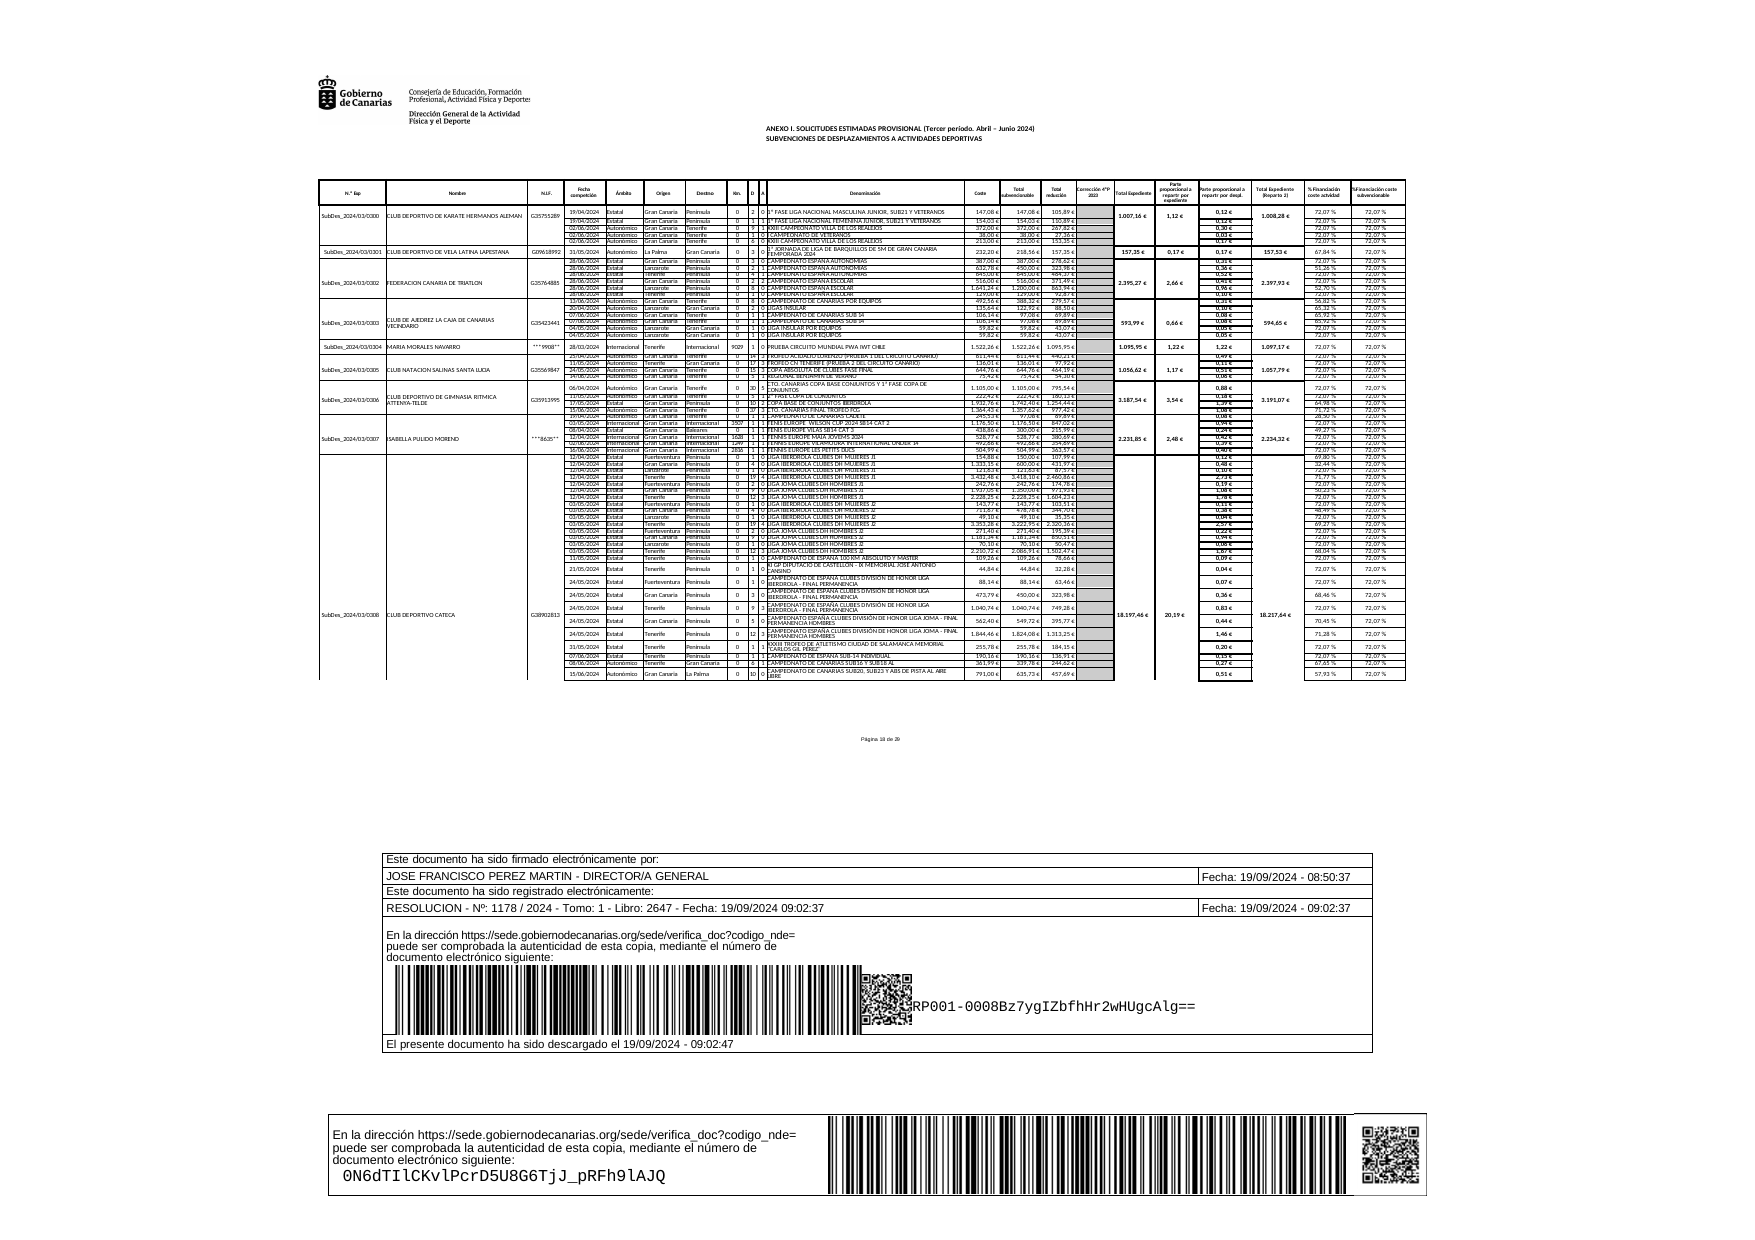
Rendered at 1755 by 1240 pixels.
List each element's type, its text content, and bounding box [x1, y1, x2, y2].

table_cell 1 [749, 576, 758, 587]
table_cell 3 [749, 259, 758, 265]
table_cell 32,44 % [1305, 462, 1351, 467]
table_cell 32,28 € [1042, 563, 1076, 574]
table_cell 0 [728, 326, 748, 332]
table_cell 0,04 € [1200, 563, 1251, 574]
table_cell I CAMPEONATO DE VETERANOS [768, 233, 964, 238]
table_cell 49,10 € [965, 515, 1000, 521]
table_cell 0,51 € [1200, 369, 1251, 374]
table_cell [1077, 333, 1113, 338]
table_cell 72,07 % [1352, 293, 1405, 298]
table_cell 245,53 € [965, 415, 1000, 420]
table_cell Estatal [607, 495, 643, 501]
table_cell 02/06/2024 [565, 226, 606, 231]
table_cell [1077, 654, 1113, 660]
table_cell Península [686, 536, 727, 541]
table_cell 24/05/2024 [565, 628, 606, 640]
table_cell [1077, 299, 1113, 305]
table_cell 242,76 € [1001, 482, 1041, 487]
table_cell Tenerife [644, 361, 685, 367]
table_cell Fuerteventura [644, 576, 685, 587]
table_cell [1077, 442, 1113, 447]
table_cell 67,65 % [1305, 661, 1351, 667]
table_cell 0 [728, 246, 748, 258]
table_cell SubDes_2024/03/0306 [320, 381, 386, 414]
table_header Parte proporcional a repartr por despl. [1200, 181, 1251, 204]
table_cell 0 [759, 333, 767, 338]
table_cell 14 [749, 355, 758, 360]
table_cell SubDes_2024/03/0300 [320, 206, 386, 245]
table_cell 387,00 € [1001, 259, 1041, 265]
table_cell 1.313,25 € [1042, 628, 1076, 640]
table_cell 70,10 € [965, 542, 1000, 548]
table_cell Tenerife [686, 313, 727, 318]
table_cell Península [686, 293, 727, 298]
table_cell 49,10 € [1001, 515, 1041, 521]
table_cell 72,07 % [1352, 563, 1405, 574]
table_cell 72,07 % [1305, 326, 1351, 332]
table_cell 1 [749, 333, 758, 338]
table_cell 0 [759, 286, 767, 292]
table_cell 19/04/2024 [565, 206, 606, 218]
table_cell 72,07 % [1352, 475, 1405, 481]
table_cell 1 [759, 435, 767, 441]
table_cell 1 [749, 442, 758, 447]
table_cell 50,23 % [1305, 489, 1351, 494]
table_cell Gran Canaria [644, 299, 685, 305]
table_cell 0 [759, 536, 767, 541]
table_cell [1077, 286, 1113, 292]
table_cell 0,38 € [1200, 509, 1251, 514]
table_cell 59,82 € [1001, 326, 1041, 332]
table_cell 1,08 € [1200, 489, 1251, 494]
table_cell 278,62 € [1042, 259, 1076, 265]
table_cell 06/04/2024 [565, 381, 606, 393]
table_cell 344,70 € [1042, 509, 1076, 514]
table_cell 0,08 € [1200, 415, 1251, 420]
table_cell XXIII CAMPEONATO VILLA DE LOS REALEJOS [768, 226, 964, 231]
table_cell 0 [759, 482, 767, 487]
table_header Total subvencionable [1001, 181, 1040, 204]
table_cell 72,07 % [1305, 206, 1351, 218]
table_cell 72,07 % [1305, 421, 1351, 427]
table_header Fecha competción [565, 181, 605, 204]
table_cell 0,48 € [1200, 462, 1251, 467]
table_cell 0,04 € [1200, 516, 1251, 521]
table_cell 0 [728, 375, 748, 380]
table_cell TENNIS EUROPE MAIA JOVEMS 2024 [768, 435, 964, 441]
table_cell 1,22 € [1156, 340, 1198, 353]
table_cell Península [686, 206, 727, 218]
table_cell 72,07 % [1352, 320, 1405, 325]
table_cell 44,84 € [965, 563, 1000, 574]
table_cell 63,46 € [1042, 576, 1076, 587]
table_cell 1 [749, 233, 758, 238]
table_cell 12/04/2024 [565, 469, 606, 474]
table_cell 72,07 % [1352, 368, 1405, 374]
table_cell 0 [728, 368, 748, 374]
table_cell 0,30 € [1220, 226, 1251, 231]
table_cell [1077, 489, 1113, 494]
table_cell 0 [759, 239, 767, 245]
table_cell Península [686, 515, 727, 521]
table_cell 157,53 € [1252, 247, 1304, 258]
table_cell Península [686, 273, 727, 278]
table_cell 457,69 € [1042, 668, 1076, 680]
table_cell [1077, 279, 1113, 285]
table_cell 72,07 % [1352, 615, 1405, 627]
table_cell 72,07 % [1352, 529, 1405, 534]
table_cell Península [686, 556, 727, 561]
table_cell 72,07 % [1352, 355, 1405, 360]
table_cell LIGA JOMA CLUBES DH HOMBRES J1 [768, 482, 964, 487]
table_cell 72,07 % [1352, 641, 1405, 653]
table_cell 56,82 % [1305, 299, 1351, 305]
table_cell 190,16 € [965, 654, 1000, 660]
table_cell 0 [728, 509, 748, 514]
table_cell G09618992 [528, 246, 564, 258]
table_cell 11/05/2024 [565, 395, 606, 400]
table_cell 0 [728, 654, 748, 660]
table_cell 0,08 € [1200, 313, 1251, 318]
table_cell 38,00 € [965, 233, 1000, 238]
table_cell 04/05/2024 [565, 333, 606, 338]
table_cell 43,07 € [1042, 333, 1076, 338]
table_cell 72,07 % [1305, 482, 1351, 487]
table_cell 12/04/2024 [565, 475, 606, 481]
table_cell 03/05/2024 [565, 549, 606, 555]
table_cell Gran Canaria [644, 408, 685, 414]
table_cell 0,07 € [1200, 576, 1251, 587]
table_cell Estatal [607, 428, 643, 434]
table_cell 121,63 € [965, 469, 1000, 474]
table_cell 0 [759, 326, 767, 332]
table_cell 1 [759, 654, 767, 660]
table_cell SubDes_2024/03/0302 [320, 259, 386, 298]
table_cell 97,92 € [1042, 361, 1076, 367]
table_cell 2.234,32 € [1252, 415, 1304, 454]
table_cell 69,89 € [1042, 320, 1076, 325]
table_cell Gran Canaria [644, 381, 685, 393]
table_cell 0,36 € [1200, 589, 1251, 601]
table_cell Península [686, 279, 727, 285]
table_cell 97,08 € [1001, 415, 1041, 420]
table_cell Estatal [607, 502, 643, 508]
table_cell 0 [759, 455, 767, 461]
table_cell 11/05/2024 [565, 556, 606, 561]
table_cell 71,72 % [1305, 408, 1351, 414]
table_cell 1 [759, 641, 767, 653]
table_cell 65,92 % [1305, 313, 1351, 318]
table_cell 0 [728, 395, 748, 400]
table_cell Tenerife [686, 381, 727, 393]
table_cell 1,08 € [1200, 409, 1251, 414]
table_cell 387,00 € [965, 259, 1000, 265]
table_cell 5 [749, 395, 758, 400]
table_header Denominación [768, 181, 964, 204]
table_cell 1.040,74 € [1001, 602, 1041, 614]
table_cell Estatal [607, 529, 643, 534]
table_cell 255,78 € [965, 641, 1000, 653]
table_cell 8 [749, 286, 758, 292]
table_cell Estatal [607, 286, 643, 292]
table_cell 0,20 € [1200, 642, 1251, 653]
table_cell 1.357,62 € [1001, 408, 1041, 414]
table_cell [1077, 475, 1113, 481]
table_cell 749,28 € [1042, 602, 1076, 614]
table_cell Tenerife [644, 273, 685, 278]
table_cell 72,07 % [1352, 239, 1405, 245]
table_cell 136,01 € [1001, 361, 1041, 367]
table_cell 1.095,95 € [1042, 340, 1076, 353]
table_cell 0 [728, 361, 748, 367]
table_cell 0 [759, 556, 767, 561]
table_cell SubDes_2024/03/0308 [320, 455, 386, 680]
table_cell 339,78 € [1001, 661, 1041, 667]
table_cell 1,46 € [1200, 628, 1251, 640]
table_cell 0 [728, 266, 748, 271]
table_cell 72,07 % [1305, 576, 1351, 587]
table_cell 157,35 € [1042, 246, 1076, 258]
table_cell Península [686, 529, 727, 534]
table_header Total Expediente [1115, 181, 1154, 204]
table_cell 49,27 % [1305, 428, 1351, 434]
table_cell 97,08 € [1001, 313, 1041, 318]
table_cell 0 [728, 563, 748, 574]
table_cell Tenerife [686, 239, 727, 245]
table_cell 18.217,64 € [1252, 456, 1304, 680]
table_cell 549,72 € [1001, 615, 1041, 627]
table_cell 0 [728, 355, 748, 360]
table_cell 3.432,48 € [965, 475, 1000, 481]
table_header % Financiación coste actvidad [1305, 181, 1350, 204]
table_cell 44,84 € [1001, 563, 1041, 574]
table_cell 10 [749, 668, 758, 680]
table_cell 121,63 € [1001, 469, 1041, 474]
table_cell 17/05/2024 [565, 401, 606, 407]
table_cell 72,07 % [1352, 340, 1405, 353]
table_cell 150,00 € [1001, 455, 1041, 461]
table_cell Gran Canaria [686, 361, 727, 367]
table_cell 72,07 % [1305, 502, 1351, 508]
table_cell SubDes_2024/03/0304 [320, 340, 386, 353]
table_cell 72,07 % [1305, 529, 1351, 534]
table_cell [1077, 668, 1113, 680]
table_cell LIGA JOMA CLUBES DH HOMBRES J2 [768, 549, 964, 555]
table_cell 1 [759, 266, 767, 271]
table_header Destno [686, 181, 726, 204]
table_cell 72,07 % [1352, 536, 1405, 541]
table_cell Tenerife [644, 340, 685, 353]
table_cell 72,07 % [1305, 448, 1351, 454]
table_cell Estatal [607, 475, 643, 481]
table_cell 9 [749, 602, 758, 614]
table_cell 72,07 % [1352, 542, 1405, 548]
table_cell 1.105,00 € [965, 381, 1000, 393]
table_cell 0 [728, 469, 748, 474]
table_cell 1.008,28 € [1252, 206, 1304, 245]
table_cell LIGA IBERDROLA CLUBES DH MUJERES J1 [768, 455, 964, 461]
table_cell CAMPEONATO ESPAÑA AUTONOMIAS [768, 259, 964, 265]
table_header D [749, 181, 758, 204]
table_cell 464,19 € [1042, 368, 1076, 374]
table_cell 0,19 € [1200, 482, 1251, 487]
table_cell 97,08 € [1001, 320, 1041, 325]
table_cell Lanzarote [644, 469, 685, 474]
table_cell 03/05/2024 [565, 522, 606, 528]
table_cell 0 [728, 273, 748, 278]
table_cell 59,82 € [965, 326, 1000, 332]
table_cell 5 [759, 381, 767, 393]
table_cell CAMPEONATO DE ESPAÑA CLUBES DIVISIÓN DE HONOR LIGA IBERDROLA - FINAL PERMANENCIA [768, 576, 964, 587]
table_cell [1077, 515, 1113, 521]
table_cell 59,82 € [965, 333, 1000, 338]
table_cell 72,07 % [1305, 361, 1351, 367]
table_cell 72,07 % [1352, 661, 1405, 667]
table_cell Autonómico [607, 239, 643, 245]
table_cell Estatal [607, 536, 643, 541]
table_cell [1077, 615, 1113, 627]
table_cell 70,10 € [1001, 542, 1041, 548]
table_cell 0 [728, 219, 748, 224]
table_cell 0 [759, 589, 767, 601]
table_cell 478,78 € [1001, 509, 1041, 514]
table_cell 0 [728, 320, 748, 325]
table_cell 9029 [728, 340, 748, 353]
table_cell 1 [759, 661, 767, 667]
text Página 18 de 29 [696, 736, 1065, 742]
table_cell Gran Canaria [644, 259, 685, 265]
table_cell 3.353,28 € [965, 522, 1000, 528]
table_cell CLUB NATACION SALINAS SANTA LUCIA [387, 355, 527, 380]
table_cell CAMPEONATO DE ESPAÑA SUB-14 INDIVIDUAL [768, 654, 964, 660]
table_cell 644,76 € [1001, 368, 1041, 374]
table_cell 0,06 € [1200, 375, 1251, 380]
table_cell Estatal [607, 628, 643, 640]
table_cell 1,39 € [1200, 402, 1251, 407]
table_cell 72,07 % [1305, 542, 1351, 548]
table_cell JOSE FRANCISCO PEREZ MARTIN - DIRECTOR/A GENERAL [383, 868, 1198, 884]
table_cell [1077, 206, 1113, 218]
table_cell Lanzarote [644, 542, 685, 548]
table_cell 72,07 % [1352, 273, 1405, 278]
table_cell 24/05/2024 [565, 615, 606, 627]
table_cell 15 [749, 368, 758, 374]
table_cell 464,37 € [1042, 273, 1076, 278]
table_cell 0,24 € [1200, 429, 1251, 434]
table_cell [1077, 421, 1113, 427]
table_cell 323,98 € [1042, 589, 1076, 601]
table_cell 0 [728, 576, 748, 587]
table_cell [1077, 266, 1113, 271]
table_cell 528,77 € [1001, 435, 1041, 441]
table_cell 0 [759, 542, 767, 548]
table_cell [1077, 313, 1113, 318]
table_cell Península [686, 628, 727, 640]
table_cell Península [686, 462, 727, 467]
table_cell [1077, 563, 1113, 574]
table_cell 72,07 % [1352, 628, 1405, 640]
table_cell 0 [728, 313, 748, 318]
table_cell LIGA IBERDROLA CLUBES DH MUJERES J1 [768, 462, 964, 467]
table_cell 0,17 € [1200, 247, 1251, 258]
table_cell 2ª FASE COPA DE CONJUNTOS [768, 395, 964, 400]
table_cell 271,40 € [1001, 529, 1041, 534]
table_cell PRUEBA CIRCUITO MUNDIAL PWA IWT CHILE [768, 340, 964, 353]
table_cell 72,07 % [1352, 469, 1405, 474]
table_cell 20/04/2024 [565, 306, 606, 312]
table_cell En la dirección https://sede.gobiernodecanarias.org/sede/verifica_doc?codigo_nde= puede ser comprobada la autenticidad de esta copia, mediante el número de documento electrónico siguiente: RP001-0008Bz7ygIZbfhHr2wHUgcAlg== [383, 917, 1372, 1034]
table_cell 72,07 % [1305, 340, 1351, 353]
table_cell Tenerife [686, 355, 727, 360]
table_cell 14/06/2024 [565, 375, 606, 380]
table_cell 72,07 % [1352, 361, 1405, 367]
table_cell 1 [749, 469, 758, 474]
table_cell 242,76 € [965, 482, 1000, 487]
table_cell 279,57 € [1042, 299, 1076, 305]
table_cell Estatal [607, 509, 643, 514]
table_cell Tenerife [644, 628, 685, 640]
table_cell 72,07 % [1352, 299, 1405, 305]
table_header Total Expediente (Reparto 2) [1252, 181, 1304, 204]
table_cell Estatal [607, 259, 643, 265]
table_cell 213,00 € [1001, 239, 1041, 245]
table_cell 72,07 % [1305, 368, 1351, 374]
table_cell 75,42 € [1001, 375, 1041, 380]
table_cell 72,07 % [1352, 313, 1405, 318]
table_cell Península [686, 482, 727, 487]
table_cell Estatal [607, 549, 643, 555]
table_cell 0,42 € [1200, 436, 1251, 441]
table_cell LIGA IBERDROLA CLUBES DH MUJERES J2 [768, 509, 964, 514]
table_cell 1 [759, 219, 767, 224]
table_cell CTO. CANARIAS FINAL TROFEO FCG [768, 408, 964, 414]
table_cell LIGA IBERDROLA CLUBES DH MUJERES J2 [768, 522, 964, 528]
table_cell Baleares [686, 428, 727, 434]
table_cell 1 [759, 448, 767, 454]
table_cell 43,07 € [1042, 326, 1076, 332]
table_cell 72,07 % [1305, 375, 1351, 380]
table_cell 195,39 € [1042, 529, 1076, 534]
table_cell 72,07 % [1352, 482, 1405, 487]
table_cell 438,86 € [965, 428, 1000, 434]
table_cell 3 [759, 368, 767, 374]
table_cell Gran Canaria [644, 279, 685, 285]
table_cell Estatal [607, 219, 643, 224]
table_cell 68,04 % [1305, 549, 1351, 555]
table_cell TENNIS EUROPE VILAMOURA INTERNATIONAL UNDER 14 [768, 442, 964, 447]
table_cell 28/06/2024 [565, 286, 606, 292]
table_cell Tenerife [644, 293, 685, 298]
table_cell [1077, 641, 1113, 653]
table_cell 0,15 € [1200, 655, 1251, 660]
table_cell Estatal [607, 482, 643, 487]
table_cell Gran Canaria [644, 206, 685, 218]
table_cell Gran Canaria [686, 246, 727, 258]
table_cell 244,62 € [1042, 661, 1076, 667]
table_cell 72,07 % [1352, 306, 1405, 312]
table_cell 72,07 % [1352, 435, 1405, 441]
table_cell CAMPEONATO DE CANARIAS SUB 14 [768, 313, 964, 318]
table_cell 72,07 % [1352, 509, 1405, 514]
table_cell [1077, 576, 1113, 587]
table_cell 635,73 € [1001, 668, 1041, 680]
table_cell Península [686, 641, 727, 653]
table_cell 0 [728, 381, 748, 393]
table_header Origen [645, 181, 685, 204]
table_cell 0 [759, 515, 767, 521]
table_cell Autonómico [607, 306, 643, 312]
table_cell 12 [749, 495, 758, 501]
table_cell Estatal [607, 462, 643, 467]
table_cell 2 [749, 266, 758, 271]
table_cell 72,07 % [1352, 421, 1405, 427]
table_cell TENIS EUROPE VILAS SB14 CAT 3 [768, 428, 964, 434]
table_cell 12/04/2024 [565, 495, 606, 501]
table_header Total reducción [1042, 181, 1076, 204]
table_cell 0 [728, 661, 748, 667]
table_cell 136,91 € [1042, 654, 1076, 660]
table_cell Estatal [607, 469, 643, 474]
table_cell 106,14 € [965, 320, 1000, 325]
table_cell 19/04/2024 [565, 219, 606, 224]
table_cell 72,07 % [1352, 415, 1405, 420]
table_cell Autonómico [607, 661, 643, 667]
table_cell 2.460,86 € [1042, 475, 1076, 481]
table_cell 2.320,36 € [1042, 522, 1076, 528]
table_cell 0,94 € [1200, 422, 1251, 427]
table_cell [1077, 536, 1113, 541]
table_cell 07/06/2024 [565, 313, 606, 318]
table_cell 0,17 € [1156, 247, 1198, 258]
table_cell 0 [759, 576, 767, 587]
table_cell LIGA IBERDROLA CLUBES DH MUJERES J1 [768, 469, 964, 474]
table_cell [1077, 462, 1113, 467]
table_cell 12 [749, 549, 758, 555]
table_cell CAMPEONATO ESPAÑA ESCOLAR [768, 293, 964, 298]
table_cell 1.007,16 € [1115, 206, 1154, 245]
table_cell 516,00 € [965, 279, 1000, 285]
table_cell 977,42 € [1042, 408, 1076, 414]
table_cell Autonómico [607, 361, 643, 367]
table_cell 174,78 € [1042, 482, 1076, 487]
table_cell 02/06/2024 [565, 442, 606, 447]
table_cell Tenerife [644, 602, 685, 614]
table_cell 15/06/2024 [565, 668, 606, 680]
table_cell 644,76 € [965, 368, 1000, 374]
table_cell 19 [749, 475, 758, 481]
table_cell 1,22 € [1200, 340, 1251, 353]
table_cell 0,11 € [1200, 503, 1251, 508]
table_cell 20,19 € [1156, 456, 1198, 680]
table_cell [1077, 502, 1113, 508]
table_cell 1.105,00 € [1001, 381, 1041, 393]
table_cell Gran Canaria [644, 589, 685, 601]
table_cell 12/04/2024 [565, 489, 606, 494]
table_cell G35913995 [528, 381, 564, 414]
table_cell 24/05/2024 [565, 602, 606, 614]
table_cell 2,48 € [1156, 415, 1198, 454]
table_cell Península [686, 495, 727, 501]
table_cell 2,57 € [1200, 523, 1251, 528]
table_cell 72,07 % [1305, 381, 1351, 393]
table_cell 0,83 € [1200, 602, 1251, 614]
table_cell 57,93 % [1305, 668, 1351, 680]
table_cell 0 [759, 259, 767, 265]
table_header Nombre [387, 181, 527, 204]
table_cell [1077, 415, 1113, 420]
table_cell [1077, 368, 1113, 374]
table_cell 1.932,76 € [965, 401, 1000, 407]
table_cell LIGA JOMA CLUBES DH HOMBRES J1 [768, 495, 964, 501]
table_cell TENIS EUROPE WILSON CUP 2024 SB14 CAT 2 [768, 421, 964, 427]
table_cell 1 [749, 515, 758, 521]
table_cell 72,07 % [1352, 654, 1405, 660]
table_cell 07/06/2024 [565, 320, 606, 325]
table_cell Internacional [686, 340, 727, 353]
table_cell 02/06/2024 [565, 239, 606, 245]
table_cell Estatal [607, 455, 643, 461]
table_cell [1077, 522, 1113, 528]
table_cell Autonómico [607, 326, 643, 332]
table_cell 72,07 % [1305, 602, 1351, 614]
table_cell 267,82 € [1042, 226, 1076, 231]
table_cell 4 [759, 475, 767, 481]
table_cell Estatal [607, 654, 643, 660]
table_cell RESOLUCION - Nº: 1178 / 2024 - Tomo: 1 - Libro: 2647 - Fecha: 19/09/2024 09:02:37 [383, 899, 1198, 916]
table_cell Península [686, 266, 727, 271]
table_cell [1077, 628, 1113, 640]
table_cell 516,00 € [1001, 279, 1041, 285]
table_cell [1077, 340, 1113, 353]
table_cell 0 [759, 246, 767, 258]
table_cell COPA ABSOLUTA DE CLUBES FASE FINAL [768, 368, 964, 374]
table_cell 0 [728, 259, 748, 265]
table_cell 0 [728, 455, 748, 461]
table_cell CAMPEONATO DE CANARIAS CADETE [768, 415, 964, 420]
table_cell 72,07 % [1305, 395, 1351, 400]
table_cell Península [686, 615, 727, 627]
table_cell 1.522,26 € [965, 340, 1000, 353]
table_cell 3 [759, 628, 767, 640]
table_cell [1077, 509, 1113, 514]
table_cell 0,44 € [1200, 615, 1251, 627]
table_cell 28/06/2024 [565, 266, 606, 271]
table_cell 2,73 € [1200, 476, 1251, 481]
table_cell [1077, 306, 1113, 312]
table_cell 19 [749, 522, 758, 528]
table_cell 1,67 € [1200, 550, 1251, 555]
table_cell G35764885 [528, 259, 564, 298]
table_cell 0,96 € [1200, 286, 1251, 292]
table_cell 847,02 € [1042, 421, 1076, 427]
table_cell 4 [759, 522, 767, 528]
table_cell [1077, 529, 1113, 534]
table_cell 1.057,79 € [1252, 355, 1304, 380]
table_cell 3.418,10 € [1001, 475, 1041, 481]
table_cell 72,07 % [1352, 219, 1405, 224]
table_cell 105,89 € [1042, 206, 1076, 218]
table_cell 9 [749, 489, 758, 494]
table_cell 157,35 € [1115, 247, 1154, 258]
table_cell 1 [749, 556, 758, 561]
table_cell Estatal [607, 522, 643, 528]
table_cell Península [686, 502, 727, 508]
table_cell 450,00 € [1001, 589, 1041, 601]
table_cell 3,54 € [1156, 382, 1198, 414]
table_cell Estatal [607, 489, 643, 494]
table_cell [1077, 428, 1113, 434]
table_cell 0,52 € [1200, 273, 1251, 278]
table_cell 15/06/2024 [565, 408, 606, 414]
table_cell 1 [749, 563, 758, 574]
table_cell 0,12 € [1200, 456, 1251, 461]
table_cell 72,07 % [1305, 641, 1351, 653]
table_cell 48,49 % [1305, 509, 1351, 514]
table_cell [1077, 395, 1113, 400]
table_cell 31/05/2024 [565, 246, 606, 258]
table_cell 1.254,44 € [1042, 401, 1076, 407]
table_cell 0 [728, 529, 748, 534]
table_cell COPA BASE DE CONJUNTOS IBERDROLA [768, 401, 964, 407]
table_cell [1077, 556, 1113, 561]
table_cell 1.364,43 € [965, 408, 1000, 414]
table_cell 323,98 € [1042, 266, 1076, 271]
table_cell 03/05/2024 [565, 509, 606, 514]
table_cell 72,07 % [1352, 442, 1405, 447]
table_cell 72,07 % [1352, 375, 1405, 380]
table_cell 92,87 € [1042, 293, 1076, 298]
table_cell [1077, 293, 1113, 298]
table_cell 6 [749, 239, 758, 245]
table_cell 0 [759, 615, 767, 627]
table_cell 645,00 € [965, 273, 1000, 278]
table_cell Tenerife [686, 299, 727, 305]
table_cell 03/05/2024 [565, 536, 606, 541]
table_cell 50,47 € [1042, 542, 1076, 548]
table_cell 72,07 % [1305, 239, 1351, 245]
table_cell 1.522,26 € [1001, 340, 1041, 353]
table_cell 160,13 € [1042, 395, 1076, 400]
table_cell 135,64 € [965, 306, 1000, 312]
table_cell 4 [749, 509, 758, 514]
table_cell 65,92 % [1305, 320, 1351, 325]
table_cell 1 [749, 435, 758, 441]
table_cell 213,00 € [965, 239, 1000, 245]
table_cell 593,99 € [1115, 300, 1154, 338]
table_cell 136,01 € [965, 361, 1000, 367]
table_cell 0,12 € [1200, 206, 1251, 218]
table_cell 17 [749, 361, 758, 367]
table_cell 3507 [728, 421, 748, 427]
table_cell 64,98 % [1305, 401, 1351, 407]
table_cell Estatal [607, 266, 643, 271]
table_cell 0 [728, 522, 748, 528]
table_cell 109,26 € [1001, 556, 1041, 561]
table_cell 71,28 % [1305, 628, 1351, 640]
table_cell 0 [759, 233, 767, 238]
table_cell [1077, 549, 1113, 555]
table_cell El presente documento ha sido descargado el 19/09/2024 - 09:02:47 [383, 1035, 1372, 1052]
table_cell 2816 [728, 448, 748, 454]
table_cell 0,40 € [1200, 449, 1251, 454]
table_cell 1 [749, 320, 758, 325]
table_cell 51,26 % [1305, 266, 1351, 271]
table_cell CAMPEONATO ESPAÑA AUTONOMIAS [768, 266, 964, 271]
table_cell 190,16 € [1001, 654, 1041, 660]
table_cell 971,93 € [1042, 489, 1076, 494]
table_cell 562,40 € [965, 615, 1000, 627]
table_cell Gran Canaria [644, 421, 685, 427]
table_cell 1.097,17 € [1252, 340, 1304, 353]
table_cell Tenerife [644, 563, 685, 574]
table_cell 72,07 % [1352, 428, 1405, 434]
table_cell [1077, 455, 1113, 461]
table_cell 3 [759, 361, 767, 367]
table_header Ámbito [607, 181, 643, 204]
table_cell CLUB DE AJEDREZ LA CAJA DE CANARIAS VECINDARIO [387, 299, 527, 338]
table_cell Estatal [607, 589, 643, 601]
table_cell 72,07 % [1305, 495, 1351, 501]
table_cell 0 [728, 428, 748, 434]
table_cell 72,07 % [1352, 455, 1405, 461]
table_header Coste [965, 181, 999, 204]
table_cell 0,06 € [1200, 543, 1251, 548]
table_cell Estatal [607, 602, 643, 614]
table_cell 0,10 € [1200, 307, 1251, 312]
table_cell Gran Canaria [644, 428, 685, 434]
table_cell 0,09 € [1200, 556, 1251, 561]
table_cell 72,07 % [1352, 266, 1405, 271]
table_header N.º Exp [320, 181, 385, 204]
table_cell Gran Canaria [686, 661, 727, 667]
table_cell CAMPEONATO DE ESPAÑA 100 KM ABSOLUTO Y MASTER [768, 556, 964, 561]
table_cell 0,41 € [1200, 280, 1251, 285]
table_cell 72,07 % [1305, 515, 1351, 521]
table_cell 3 [759, 549, 767, 555]
table_cell 2,66 € [1156, 260, 1198, 298]
table_cell 0 [728, 401, 748, 407]
table_cell 1 [749, 654, 758, 660]
table_cell 1.200,00 € [1001, 286, 1041, 292]
table_cell Gran Canaria [644, 368, 685, 374]
table_cell Estatal [607, 279, 643, 285]
table_cell 24/05/2024 [565, 576, 606, 587]
table_cell 72,07 % [1352, 515, 1405, 521]
table_cell 72,07 % [1305, 226, 1351, 231]
table_cell Península [686, 563, 727, 574]
table_cell CLUB DEPORTIVO DE VELA LATINA LAPESTANA [387, 246, 527, 258]
table_cell CLUB DEPORTIVO CATECA [387, 455, 527, 680]
table_cell FEDERACION CANARIA DE TRIATLON [387, 259, 527, 298]
table_cell Tenerife [644, 654, 685, 660]
table_cell 0 [728, 615, 748, 627]
table_cell 1 [759, 442, 767, 447]
table_cell 72,07 % [1352, 333, 1405, 338]
table_cell [1077, 542, 1113, 548]
table_cell Península [686, 489, 727, 494]
table_cell 2 [749, 529, 758, 534]
table_cell Lanzarote [644, 286, 685, 292]
table_cell 72,07 % [1352, 381, 1405, 393]
table_cell G38902813 [528, 455, 564, 680]
table_cell 0 [728, 549, 748, 555]
table_cell 07/06/2024 [565, 654, 606, 660]
table_cell LIGA JOMA CLUBES DH HOMBRES J1 [768, 489, 964, 494]
table_cell CAMPEONATO DE CANARIAS SUB 14 [768, 320, 964, 325]
table_cell 03/05/2024 [565, 421, 606, 427]
table_cell 492,66 € [965, 442, 1000, 447]
table_cell La Palma [686, 668, 727, 680]
table_cell 72,07 % [1305, 563, 1351, 574]
table_cell 5 [749, 375, 758, 380]
table_cell [1077, 602, 1113, 614]
table_cell 59,82 € [1001, 333, 1041, 338]
table_cell 16/06/2024 [565, 448, 606, 454]
table_cell [1077, 381, 1113, 393]
table_cell 711,67 € [965, 509, 1000, 514]
table_cell 88,50 € [1042, 306, 1076, 312]
table_cell 3 [759, 602, 767, 614]
table_cell Península [686, 654, 727, 660]
table_cell Tenerife [644, 549, 685, 555]
table_cell 222,42 € [1001, 395, 1041, 400]
table_cell Península [686, 469, 727, 474]
table_cell 11/05/2024 [565, 361, 606, 367]
table_cell 0 [728, 462, 748, 467]
table_cell Internacional [607, 340, 643, 353]
table_cell 3 [749, 246, 758, 258]
table_cell 0 [759, 340, 767, 353]
table_cell Gran Canaria [644, 401, 685, 407]
table_cell 8 [749, 299, 758, 305]
table_cell XXIII CAMPEONATO VILLA DE LOS REALEJOS [768, 239, 964, 245]
table_cell [1077, 320, 1113, 325]
table_cell 4 [749, 462, 758, 467]
table_cell 611,44 € [1001, 355, 1041, 360]
table_cell 372,00 € [965, 226, 1000, 231]
table_cell Estatal [607, 615, 643, 627]
table_cell 72,07 % [1352, 489, 1405, 494]
table_cell 72,07 % [1352, 502, 1405, 508]
table_cell 0 [759, 563, 767, 574]
table_cell 0 [728, 495, 748, 501]
table_cell 28/06/2024 [565, 293, 606, 298]
table_cell 600,00 € [1001, 462, 1041, 467]
table_header Este documento ha sido firmado electrónicamente por: [383, 854, 1372, 867]
table_cell 450,00 € [1001, 266, 1041, 271]
table_cell 72,07 % [1352, 556, 1405, 561]
table_cell 1.176,50 € [1001, 421, 1041, 427]
table_cell 0,51 € [1200, 668, 1251, 680]
table_cell 1.502,47 € [1042, 549, 1076, 555]
table_cell 3 [759, 495, 767, 501]
table_cell SubDes_2024/03/0307 [320, 415, 386, 454]
table_cell 395,77 € [1042, 615, 1076, 627]
table_cell Península [686, 219, 727, 224]
table_cell LIGA JOMA CLUBES DH HOMBRES J2 [768, 529, 964, 534]
table_cell G35755289 [528, 206, 564, 245]
table_cell 110,89 € [1042, 219, 1076, 224]
table_cell 1,12 € [1156, 206, 1198, 245]
table_cell 72,07 % [1305, 279, 1351, 285]
table_cell Tenerife [644, 522, 685, 528]
table_cell SubDes_2024/03/0301 [320, 246, 386, 258]
table_cell ***8635** [528, 415, 564, 454]
table_cell 72,07 % [1352, 522, 1405, 528]
table_cell 0,88 € [1200, 382, 1251, 393]
table_cell 0 [728, 489, 748, 494]
table_cell Estatal [607, 542, 643, 548]
table_cell 18.197,46 € [1115, 456, 1154, 680]
table_cell 1 [759, 428, 767, 434]
table_cell Tenerife [644, 661, 685, 667]
table_cell 594,65 € [1252, 300, 1304, 338]
table_cell 37 [749, 408, 758, 414]
table_cell 3 [759, 408, 767, 414]
table_cell 12 [749, 628, 758, 640]
table_cell SubDes_2024/03/0305 [320, 355, 386, 380]
table_cell CAMPEONATO DE ESPAÑA CLUBES DIVISIÓN DE HONOR LIGA IBERDROLA - FINAL PERMANENCIA [768, 589, 964, 601]
table_cell 03/05/2024 [565, 502, 606, 508]
table_cell ISABELLA PULIDO MORENO [387, 415, 527, 454]
table_cell 372,00 € [1001, 226, 1041, 231]
table_cell Estatal [607, 563, 643, 574]
table_cell Tenerife [686, 233, 727, 238]
table_cell 67,84 % [1305, 246, 1351, 258]
table_cell 0 [728, 415, 748, 420]
table_cell 0 [759, 462, 767, 467]
table_cell 72,07 % [1352, 549, 1405, 555]
table_cell 1.824,08 € [1001, 628, 1041, 640]
table_cell 354,69 € [1042, 442, 1076, 447]
table_cell 129,00 € [965, 293, 1000, 298]
table_cell 109,26 € [965, 556, 1000, 561]
table_cell 0 [728, 239, 748, 245]
table_cell 440,21 € [1042, 355, 1076, 360]
table_cell 2 [749, 279, 758, 285]
table_cell 222,42 € [965, 395, 1000, 400]
table_cell Tenerife [686, 368, 727, 374]
table_cell 504,99 € [965, 448, 1000, 454]
table_cell 08/06/2024 [565, 661, 606, 667]
table_cell 0 [759, 206, 767, 218]
table_cell 271,40 € [965, 529, 1000, 534]
table_cell 2.228,25 € [965, 495, 1000, 501]
table_cell 1 [749, 542, 758, 548]
table_cell 72,07 % [1352, 408, 1405, 414]
table_cell 27,36 € [1042, 233, 1076, 238]
table_cell Lanzarote [644, 326, 685, 332]
table_cell 0 [728, 226, 748, 231]
table_cell [1077, 259, 1113, 265]
table_cell Gran Canaria [644, 239, 685, 245]
table_cell 2 [749, 306, 758, 312]
table_cell 71,77 % [1305, 475, 1351, 481]
table_cell 0,10 € [1200, 469, 1251, 474]
table_cell 380,69 € [1042, 435, 1076, 441]
table_cell [1077, 661, 1113, 667]
table_cell 72,07 % [1305, 355, 1351, 360]
table_cell 75,42 € [965, 375, 1000, 380]
table_cell 0 [759, 509, 767, 514]
table_cell [1077, 589, 1113, 601]
table_cell Fecha: 19/09/2024 - 09:02:37 [1199, 899, 1372, 916]
table_cell 1.176,50 € [965, 421, 1000, 427]
table_cell Península [686, 401, 727, 407]
table_cell CAMPEONATO ESPAÑA CLUBES DIVISIÓN DE HONOR LIGA JOMA - FINAL PERMANENCIA HOMBRES [768, 628, 964, 640]
table_cell 1 [749, 313, 758, 318]
table_cell 795,54 € [1042, 381, 1076, 393]
table_cell Península [686, 602, 727, 614]
table_cell 1.350,00 € [1001, 489, 1041, 494]
table_cell 72,07 % [1305, 442, 1351, 447]
table_cell 504,99 € [1001, 448, 1041, 454]
table_cell 0 [728, 668, 748, 680]
table_cell 72,07 % [1352, 495, 1405, 501]
table_cell 28/06/2024 [565, 259, 606, 265]
table_cell Tenerife [686, 395, 727, 400]
table_cell Tenerife [686, 320, 727, 325]
table_cell LIGA INSULAR POR EQUIPOS [768, 326, 964, 332]
table_cell TROFEO CN TENERIFE (PRUEBA 2 DEL CIRCUITO CANARIO) [768, 361, 964, 367]
table_cell Gran Canaria [644, 448, 685, 454]
table_cell [1077, 401, 1113, 407]
table_cell Península [686, 576, 727, 587]
table_cell 72,07 % [1352, 576, 1405, 587]
table_cell 65,32 % [1305, 306, 1351, 312]
table_cell CLUB DEPORTIVO DE KARATE HERMANOS ALEMAN [387, 206, 527, 245]
table_cell 218,56 € [1001, 246, 1041, 258]
table_cell 106,14 € [965, 313, 1000, 318]
table_cell 38,00 € [1001, 233, 1041, 238]
table_cell 6 [749, 661, 758, 667]
table_cell 0 [759, 293, 767, 298]
table_cell 473,79 € [965, 589, 1000, 601]
table_cell Tenerife [686, 415, 727, 420]
table_cell 0,11 € [1200, 362, 1251, 367]
table_cell 0 [728, 556, 748, 561]
table_cell 0,27 € [1200, 661, 1251, 667]
table_cell Este documento ha sido registrado electrónicamente: [383, 885, 1372, 898]
table_cell 129,00 € [1001, 293, 1041, 298]
table_cell 0 [728, 475, 748, 481]
table_cell 72,07 % [1305, 293, 1351, 298]
table_cell 1.641,24 € [965, 286, 1000, 292]
table_cell Autonómico [607, 668, 643, 680]
table_cell 2.231,85 € [1115, 415, 1154, 454]
table_cell Autonómico [607, 246, 643, 258]
table_cell 72,07 % [1352, 279, 1405, 285]
table_cell 1.844,46 € [965, 628, 1000, 640]
table_cell 0 [728, 408, 748, 414]
table_cell 72,07 % [1352, 286, 1405, 292]
table_cell 52,70 % [1305, 286, 1351, 292]
table_header N.I.F. [528, 181, 563, 204]
table_cell 24/05/2024 [565, 368, 606, 374]
table_cell Estatal [607, 206, 643, 218]
table_cell [1077, 361, 1113, 367]
table_cell 1.056,62 € [1115, 355, 1154, 380]
table_cell 2 [759, 401, 767, 407]
table_cell 154,03 € [965, 219, 1000, 224]
table_cell 3 [759, 355, 767, 360]
table_cell 528,77 € [965, 435, 1000, 441]
table_cell 147,08 € [965, 206, 1000, 218]
table_cell 72,07 % [1305, 219, 1351, 224]
table_cell Tenerife [644, 475, 685, 481]
table_cell 0,17 € [1200, 240, 1251, 245]
table_cell 103,51 € [1042, 502, 1076, 508]
table_cell 492,66 € [1001, 442, 1041, 447]
table_cell 72,07 % [1352, 589, 1405, 601]
table_cell 02/06/2024 [565, 233, 606, 238]
table_cell Autonómico [607, 408, 643, 414]
table_cell 0 [759, 668, 767, 680]
table_cell 35,35 € [1042, 515, 1076, 521]
table_cell 19/04/2024 [565, 415, 606, 420]
table_cell MARIA MORALES NAVARRO [387, 340, 527, 353]
table_cell 1249 [728, 442, 748, 447]
table_cell 9 [749, 226, 758, 231]
table_cell 791,00 € [965, 668, 1000, 680]
table_cell 1 [749, 448, 758, 454]
table_cell 0 [759, 529, 767, 534]
table_cell 0 [728, 293, 748, 298]
table_cell 0 [728, 515, 748, 521]
table_cell 232,20 € [965, 246, 1000, 258]
table_cell 1 [749, 455, 758, 461]
table_cell [1077, 495, 1113, 501]
table_cell 2 [749, 206, 758, 218]
table_cell 1 [749, 219, 758, 224]
table_cell Lanzarote [644, 266, 685, 271]
table_cell 361,99 € [965, 661, 1000, 667]
table_cell 122,92 € [1001, 306, 1041, 312]
table_cell CAMPEONATO DE ESPAÑA CLUBES DIVISIÓN DE HONOR LIGA IBERDROLA - FINAL PERMANENCIA [768, 602, 964, 614]
table_cell 0,05 € [1200, 327, 1251, 332]
table_cell Estatal [607, 401, 643, 407]
table_cell 255,78 € [1001, 641, 1041, 653]
table_cell 1 [759, 320, 767, 325]
table_cell Península [686, 542, 727, 548]
table_cell 72,07 % [1305, 333, 1351, 338]
table_cell LIGA IBERDROLA CLUBES DH MUJERES J2 [768, 502, 964, 508]
table_cell 78,66 € [1042, 556, 1076, 561]
table_cell 1º FASE LIGA NACIONAL MASCULINA JUNIOR, SUB21 Y VETERANOS [768, 206, 964, 218]
table_cell 0,31 € [1200, 300, 1251, 305]
table_cell 08/04/2024 [565, 428, 606, 434]
table_cell 0 [728, 536, 748, 541]
table_cell 72,07 % [1352, 602, 1405, 614]
table_cell 154,03 € [1001, 219, 1041, 224]
table_cell 72,07 % [1352, 462, 1405, 467]
table_cell 107,99 € [1042, 455, 1076, 461]
table_cell 1.040,74 € [965, 602, 1000, 614]
table_cell [1077, 239, 1113, 245]
table_cell 0,36 € [1220, 266, 1251, 271]
table_cell CAMPEONATO ESPAÑA AUTONOMIAS [768, 273, 964, 278]
table_cell 0 [728, 206, 748, 218]
table_cell Península [686, 549, 727, 555]
table_cell Estatal [607, 576, 643, 587]
table_cell LIGA JOMA CLUBES DH HOMBRES J2 [768, 536, 964, 541]
table_cell 72,07 % [1352, 395, 1405, 400]
table_cell 184,15 € [1042, 641, 1076, 653]
table_cell Lanzarote [644, 333, 685, 338]
table_cell 12/04/2024 [565, 455, 606, 461]
table_cell 1,17 € [1156, 355, 1198, 380]
table_cell 69,80 % [1305, 455, 1351, 461]
table_cell XI GP DIPUTACIÓ DE CASTELLÓN - IX MEMORIAL JOSÉ ANTONIO CANSINO [768, 563, 964, 574]
table_cell 10 [749, 401, 758, 407]
table_cell CAMPEONATO DE CANARIAS SUB16 Y SUB18 AL [768, 661, 964, 667]
table_cell 154,88 € [965, 455, 1000, 461]
table_cell Estatal [607, 293, 643, 298]
table_cell LIGAS INSULAR [768, 306, 964, 312]
table_cell 70,45 % [1305, 615, 1351, 627]
table_cell 0 [728, 482, 748, 487]
table_cell 3 [749, 589, 758, 601]
table_cell Península [686, 286, 727, 292]
table_cell 1628 [728, 435, 748, 441]
table_cell Península [686, 589, 727, 601]
table_cell 0,18 € [1200, 395, 1251, 400]
table_cell 2.397,93 € [1252, 260, 1304, 298]
table_cell 143,77 € [965, 502, 1000, 508]
table_cell 72,07 % [1305, 536, 1351, 541]
table_cell 72,07 % [1352, 246, 1405, 258]
table_cell [1077, 226, 1113, 231]
table_cell 88,14 € [1001, 576, 1041, 587]
table_cell 3.187,54 € [1115, 382, 1154, 414]
table_cell 3.191,07 € [1252, 382, 1304, 414]
table_cell 1 [749, 641, 758, 653]
table_cell 0 [759, 502, 767, 508]
table_cell CLUB DEPORTIVO DE GIMNASIA RITMICA ATTENYA-TELDE [387, 381, 527, 414]
table_cell 28/06/2024 [565, 273, 606, 278]
table_cell 24/05/2024 [565, 589, 606, 601]
table_cell 0 [728, 279, 748, 285]
table_cell Autonómico [607, 368, 643, 374]
table_cell 03/05/2024 [565, 529, 606, 534]
table_cell 0,49 € [1200, 355, 1251, 360]
table_cell 0 [728, 628, 748, 640]
table_cell Tenerife [686, 375, 727, 380]
table_cell TENNIS EUROPE LES PETITS DUCS [768, 448, 964, 454]
table_cell 1 [759, 313, 767, 318]
table_cell 88,14 € [965, 576, 1000, 587]
table_cell 0,22 € [1200, 530, 1251, 534]
table_cell [1077, 408, 1113, 414]
table_cell 850,51 € [1042, 536, 1076, 541]
table_cell 72,07 % [1352, 259, 1405, 265]
table_cell 2.210,72 € [965, 549, 1000, 555]
table_cell 0 [728, 286, 748, 292]
table_cell 72,07 % [1305, 259, 1351, 265]
table_cell Estatal [607, 556, 643, 561]
table_cell 300,00 € [1001, 428, 1041, 434]
table_cell 1 [749, 428, 758, 434]
table_cell 1ª JORNADA DE LIGA DE BARQUILLOS DE 5M DE GRAN CANARIA TEMPORADA 2024 [768, 246, 964, 258]
table_cell 0,03 € [1200, 233, 1251, 238]
table_cell Tenerife [644, 641, 685, 653]
table_cell 13/06/2024 [565, 299, 606, 305]
table_header %Financiación coste subvencionable [1352, 181, 1405, 204]
table_cell 1 [759, 226, 767, 231]
table_cell 0,08 € [1200, 320, 1251, 325]
table_cell 431,97 € [1042, 462, 1076, 467]
table_cell 0 [759, 299, 767, 305]
table_cell Península [686, 259, 727, 265]
table_cell 72,07 % [1352, 233, 1405, 238]
table_cell XXXIII TROFEO DE ATLETISMO CIUDAD DE SALAMANCA MEMORIAL "CARLOS GIL PÉREZ" [768, 641, 964, 653]
table_cell 0,66 € [1156, 300, 1198, 338]
table_cell 371,49 € [1042, 279, 1076, 285]
table_cell 1 [749, 326, 758, 332]
table_cell LIGA IBERDROLA CLUBES DH MUJERES J1 [768, 475, 964, 481]
table_cell Tenerife [644, 495, 685, 501]
table_cell 2.086,91 € [1001, 549, 1041, 555]
table_cell CTO. CANARIAS COPA BASE CONJUNTOS Y 1ª FASE COPA DE CONJUNTOS [768, 381, 964, 393]
table_cell 0,94 € [1200, 536, 1251, 541]
table_cell Lanzarote [644, 306, 685, 312]
table_cell 0,12 € [1200, 220, 1251, 224]
table_cell 0 [728, 542, 748, 548]
table_cell 72,07 % [1352, 401, 1405, 407]
table_cell 0 [728, 641, 748, 653]
table_cell 28/03/2024 [565, 340, 606, 353]
table_cell 0 [728, 502, 748, 508]
table_cell [1077, 435, 1113, 441]
table_cell 1 [749, 415, 758, 420]
table_cell 9 [749, 536, 758, 541]
table_cell 1 [749, 421, 758, 427]
table_cell Estatal [607, 273, 643, 278]
table_cell 0 [728, 589, 748, 601]
table_cell 1.181,34 € [1001, 536, 1041, 541]
table_cell 25/04/2024 [565, 355, 606, 360]
table_cell Gran Canaria [686, 326, 727, 332]
table_cell Gran Canaria [644, 435, 685, 441]
table_cell 143,77 € [1001, 502, 1041, 508]
table_header A [760, 181, 766, 204]
table_cell 72,07 % [1305, 435, 1351, 441]
table_cell 153,35 € [1042, 239, 1076, 245]
table_cell 1 [749, 502, 758, 508]
table_cell 2.228,25 € [1001, 495, 1041, 501]
table_cell 0,10 € [1200, 293, 1251, 298]
table_cell Tenerife [686, 408, 727, 414]
table_cell Estatal [607, 515, 643, 521]
table_cell 1.095,95 € [1115, 340, 1154, 353]
table_cell Autonómico [607, 381, 643, 393]
table_cell [1077, 448, 1113, 454]
table_cell 69,89 € [1042, 415, 1076, 420]
table_cell CAMPEONATO ESPAÑA ESCOLAR [768, 279, 964, 285]
table_cell 0 [759, 306, 767, 312]
table_cell Lanzarote [644, 515, 685, 521]
table_cell Gran Canaria [644, 615, 685, 627]
table_cell LIGA IBERDROLA CLUBES DH MUJERES J2 [768, 515, 964, 521]
table_cell 0,31 € [1200, 260, 1251, 265]
table_cell 2 [749, 482, 758, 487]
table_cell ***9908** [528, 340, 564, 353]
table_cell 87,57 € [1042, 469, 1076, 474]
table_cell Gran Canaria [686, 306, 727, 312]
table_cell Fecha: 19/09/2024 - 08:50:37 [1199, 868, 1372, 884]
table_cell 12/04/2024 [565, 435, 606, 441]
table_cell 21/05/2024 [565, 563, 606, 574]
table_cell Estatal [607, 641, 643, 653]
table_cell CAMPEONATO ESPAÑA CLUBES DIVISIÓN DE HONOR LIGA JOMA - FINAL PERMANENCIA HOMBRES [768, 615, 964, 627]
table_cell 72,07 % [1352, 668, 1405, 680]
table_cell 1 [759, 273, 767, 278]
table_cell 12/04/2024 [565, 462, 606, 467]
table_cell Autonómico [607, 299, 643, 305]
table_cell 72,07 % [1352, 326, 1405, 332]
table_cell 4 [749, 273, 758, 278]
table_cell 72,07 % [1305, 273, 1351, 278]
table_cell G35569847 [528, 355, 564, 380]
table_cell CAMPEONATO DE CANARIAS POR EQUIPOS [768, 299, 964, 305]
table_cell [1077, 355, 1113, 360]
table_cell [1077, 273, 1113, 278]
table_cell 1.742,40 € [1001, 401, 1041, 407]
table_cell 1 [759, 375, 767, 380]
table_cell 1 [749, 293, 758, 298]
table_cell [1077, 375, 1113, 380]
table_cell Gran Canaria [644, 668, 685, 680]
table_cell G35423441 [528, 299, 564, 338]
table_cell [1077, 469, 1113, 474]
table_cell 147,08 € [1001, 206, 1041, 218]
table_cell 28,50 % [1305, 415, 1351, 420]
table_cell 1 [759, 421, 767, 427]
table_header Km. [728, 181, 747, 204]
table_cell 611,44 € [965, 355, 1000, 360]
table_cell CAMPEONATO DE CANARIAS SUB20, SUB23 Y ABS DE PISTA AL AIRE LIBRE [768, 668, 964, 680]
table_cell 31/05/2024 [565, 641, 606, 653]
table_cell 0 [759, 489, 767, 494]
table_cell 28/06/2024 [565, 279, 606, 285]
table_cell Península [686, 509, 727, 514]
table_cell Tenerife [644, 556, 685, 561]
table_cell 3.222,95 € [1001, 522, 1041, 528]
table_cell CAMPEONATO ESPAÑA ESCOLAR [768, 286, 964, 292]
table_cell 363,57 € [1042, 448, 1076, 454]
table_cell 1,78 € [1200, 496, 1251, 501]
table_cell 72,07 % [1305, 469, 1351, 474]
table_cell 72,07 % [1352, 206, 1405, 218]
table_cell 2 [759, 279, 767, 285]
table_cell Península [686, 522, 727, 528]
table_cell 12/04/2024 [565, 482, 606, 487]
table_cell 03/05/2024 [565, 515, 606, 521]
table_cell 72,07 % [1352, 226, 1405, 231]
table_cell [1077, 233, 1113, 238]
table_cell 388,32 € [1001, 299, 1041, 305]
table_cell 215,99 € [1042, 428, 1076, 434]
table_header Corrección 4ºP 2023 [1077, 181, 1114, 204]
table_cell 30 [749, 381, 758, 393]
table_cell 0 [728, 299, 748, 305]
table_cell 03/05/2024 [565, 542, 606, 548]
table_cell 0 [759, 469, 767, 474]
table_cell Península [686, 475, 727, 481]
table_cell 68,46 % [1305, 589, 1351, 601]
table_cell 04/05/2024 [565, 326, 606, 332]
table_cell [1077, 326, 1113, 332]
table_cell [1077, 246, 1113, 258]
table_cell 632,78 € [965, 266, 1000, 271]
table_cell 492,56 € [965, 299, 1000, 305]
table_cell 72,07 % [1352, 448, 1405, 454]
table_cell 0,39 € [1200, 442, 1251, 447]
table_cell 0 [728, 602, 748, 614]
table_cell 1 [759, 415, 767, 420]
table_cell 2.395,27 € [1115, 260, 1154, 298]
table_cell SubDes_2024/03/0303 [320, 299, 386, 338]
table_cell 0,05 € [1200, 333, 1251, 338]
table_cell LIGA INSULAR POR EQUIPOS [768, 333, 964, 338]
table_cell 69,89 € [1042, 313, 1076, 318]
table_cell Tenerife [686, 226, 727, 231]
table_cell 0 [728, 333, 748, 338]
table_cell 72,07 % [1305, 556, 1351, 561]
table_cell 0 [728, 233, 748, 238]
table_cell LIGA JOMA CLUBES DH HOMBRES J2 [768, 542, 964, 548]
table_header Parte proporcional a repartr por expediente [1156, 181, 1198, 204]
table_cell 72,07 % [1305, 233, 1351, 238]
table_cell Península [686, 455, 727, 461]
table_cell 5 [749, 615, 758, 627]
table_cell [1077, 482, 1113, 487]
table_cell [1077, 219, 1113, 224]
table_cell 863,94 € [1042, 286, 1076, 292]
table_cell 645,00 € [1001, 273, 1041, 278]
table_cell 72,07 % [1305, 654, 1351, 660]
table_cell 1.604,23 € [1042, 495, 1076, 501]
table_cell La Palma [644, 246, 685, 258]
table_cell 1 [749, 340, 758, 353]
table_cell 1 [759, 395, 767, 400]
table_cell 69,27 % [1305, 522, 1351, 528]
table_cell 54,30 € [1042, 375, 1076, 380]
table_cell 0 [728, 306, 748, 312]
table_cell REGIONAL BENJAMIN DE VERANO [768, 375, 964, 380]
